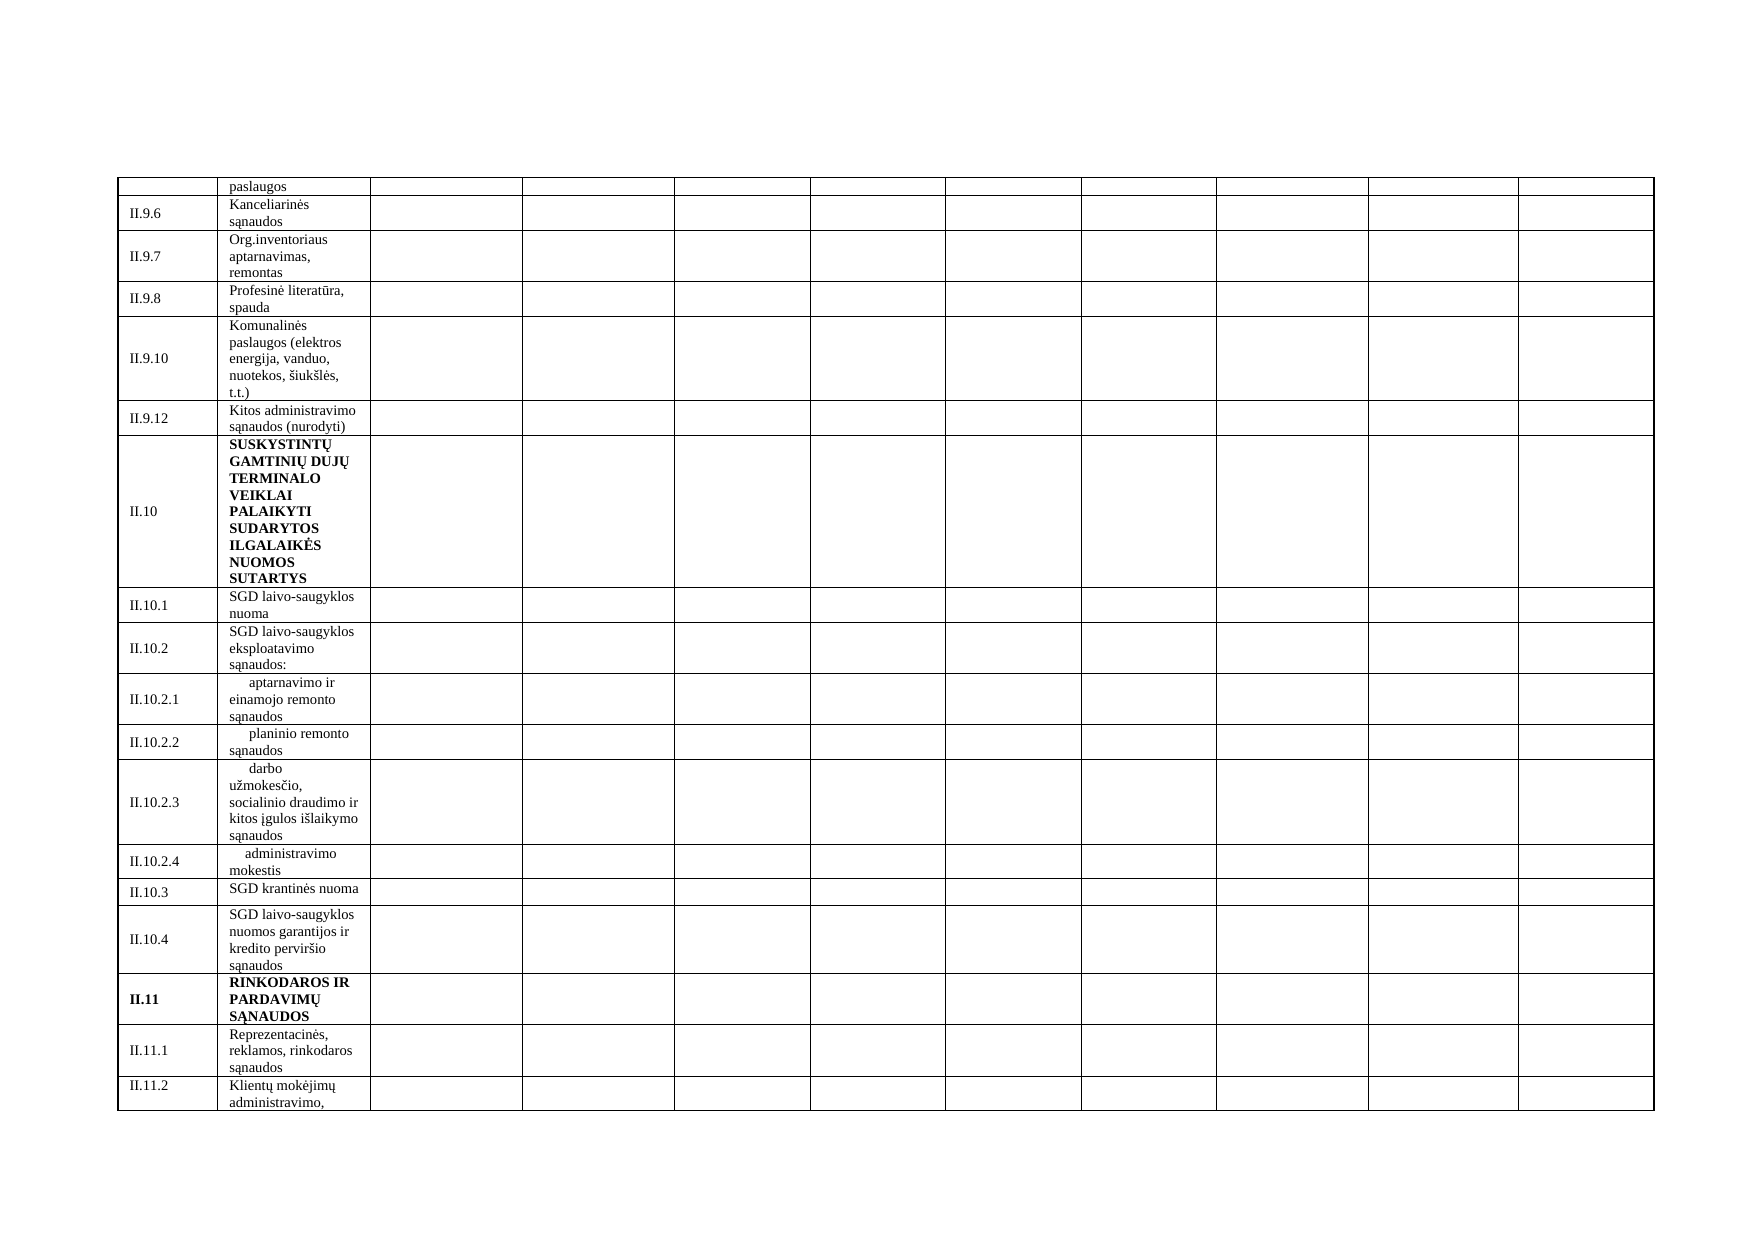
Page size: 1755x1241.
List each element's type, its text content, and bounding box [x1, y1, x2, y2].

table_cell [371, 760, 522, 844]
table_cell [523, 436, 674, 587]
table_cell [1519, 317, 1653, 400]
table_cell [811, 231, 945, 281]
table_cell [1369, 906, 1518, 973]
table_cell [1082, 725, 1216, 759]
table_cell [1082, 196, 1216, 229]
table_cell [1369, 1077, 1518, 1110]
table_cell [1369, 760, 1518, 844]
table_cell [119, 178, 217, 195]
table_cell [675, 401, 810, 435]
table_cell [1082, 674, 1216, 724]
table_cell [946, 282, 1081, 316]
table_cell SGD laivo-saugyklos nuomos garantijos ir kredito perviršio sąnaudos [218, 906, 370, 973]
table_cell [1369, 401, 1518, 435]
table_cell [946, 623, 1081, 673]
table_cell [371, 974, 522, 1024]
table_cell [811, 760, 945, 844]
table_cell [523, 845, 674, 878]
table_cell [1519, 588, 1653, 622]
table_cell [1519, 282, 1653, 316]
table_cell [675, 282, 810, 316]
table_cell II.10.2.4 [119, 845, 217, 878]
table_cell aptarnavimo ir einamojo remonto sąnaudos [218, 674, 370, 724]
table_cell [1519, 401, 1653, 435]
table_cell [675, 674, 810, 724]
table_cell administravimo mokestis [218, 845, 370, 878]
table_cell [371, 401, 522, 435]
table_cell [523, 196, 674, 229]
table_cell [371, 282, 522, 316]
table_cell [371, 674, 522, 724]
table_cell [371, 178, 522, 195]
table_cell [1082, 401, 1216, 435]
table_cell SGD laivo-saugyklos nuoma [218, 588, 370, 622]
table_cell [1369, 282, 1518, 316]
table_cell [1519, 1025, 1653, 1076]
table_cell [811, 906, 945, 973]
table_cell [811, 588, 945, 622]
table_cell [811, 623, 945, 673]
table_cell [371, 317, 522, 400]
table_cell [1217, 588, 1368, 622]
table_cell [523, 760, 674, 844]
table_cell [946, 906, 1081, 973]
table_cell II.10.4 [119, 906, 217, 973]
table_cell [1519, 674, 1653, 724]
table_cell [1519, 760, 1653, 844]
table_cell Org.inventoriaus aptarnavimas, remontas [218, 231, 370, 281]
table_cell [523, 623, 674, 673]
table_cell [1217, 760, 1368, 844]
table_cell [946, 845, 1081, 878]
table_cell [1082, 436, 1216, 587]
table_cell [1369, 231, 1518, 281]
table_cell Reprezentacinės, reklamos, rinkodaros sąnaudos [218, 1025, 370, 1076]
table_cell Komunalinės paslaugos (elektros energija, vanduo, nuotekos, šiukšlės, t.t.) [218, 317, 370, 400]
table_cell [1217, 1077, 1368, 1110]
table_cell [523, 974, 674, 1024]
table_cell [523, 674, 674, 724]
table_cell [1082, 760, 1216, 844]
table_cell [1519, 436, 1653, 587]
table_cell II.11 [119, 974, 217, 1024]
table_cell [371, 1025, 522, 1076]
table_cell [675, 845, 810, 878]
table_cell [1082, 231, 1216, 281]
table_cell paslaugos [218, 178, 370, 195]
table_cell [946, 725, 1081, 759]
table_cell [1082, 879, 1216, 905]
table_cell [1082, 974, 1216, 1024]
table_cell [523, 588, 674, 622]
table_cell [1082, 623, 1216, 673]
table_cell [1217, 974, 1368, 1024]
table_cell [523, 231, 674, 281]
table_cell [811, 845, 945, 878]
table_cell [1217, 317, 1368, 400]
table_cell [811, 401, 945, 435]
table_cell [946, 436, 1081, 587]
table_cell [523, 1077, 674, 1110]
table_cell [1369, 196, 1518, 229]
table_cell [371, 906, 522, 973]
table_cell [811, 974, 945, 1024]
table_cell [811, 1025, 945, 1076]
table_cell [523, 879, 674, 905]
table_cell [946, 1077, 1081, 1110]
table_cell [523, 317, 674, 400]
table_cell [1082, 588, 1216, 622]
table_cell [811, 436, 945, 587]
table_cell [811, 317, 945, 400]
table_cell [675, 879, 810, 905]
table_cell [1217, 436, 1368, 587]
table_cell [1519, 725, 1653, 759]
table_cell [675, 1025, 810, 1076]
table_cell [523, 906, 674, 973]
table_cell [371, 879, 522, 905]
table_cell [1217, 906, 1368, 973]
table_cell [1217, 282, 1368, 316]
table_cell [946, 760, 1081, 844]
table_cell [1519, 178, 1653, 195]
table_cell [675, 760, 810, 844]
table_cell [811, 1077, 945, 1110]
table_cell II.9.10 [119, 317, 217, 400]
table_cell [675, 588, 810, 622]
table_cell [946, 588, 1081, 622]
table_cell [1369, 436, 1518, 587]
table_cell [1369, 178, 1518, 195]
table_cell [1082, 845, 1216, 878]
table_cell [675, 1077, 810, 1110]
table_cell [371, 196, 522, 229]
table_cell [1217, 725, 1368, 759]
table_cell Kitos administravimo sąnaudos (nurodyti) [218, 401, 370, 435]
table_cell [675, 906, 810, 973]
table_cell SGD krantinės nuoma [218, 879, 370, 905]
table_cell [371, 436, 522, 587]
table_cell [1519, 906, 1653, 973]
table_cell [1217, 845, 1368, 878]
table_cell [675, 725, 810, 759]
table_cell [1369, 317, 1518, 400]
table_cell [1369, 674, 1518, 724]
table_cell [946, 674, 1081, 724]
table_cell RINKODAROS IR PARDAVIMŲ SĄNAUDOS [218, 974, 370, 1024]
table_cell [1082, 282, 1216, 316]
table_cell [1217, 1025, 1368, 1076]
table_cell [1217, 401, 1368, 435]
table_cell II.11.2 [119, 1077, 217, 1110]
table_cell [523, 178, 674, 195]
table_cell [1519, 231, 1653, 281]
table_cell [811, 196, 945, 229]
table_cell [1519, 623, 1653, 673]
table_cell II.10.3 [119, 879, 217, 905]
table_cell [675, 178, 810, 195]
table_cell [1082, 317, 1216, 400]
table_cell [1369, 623, 1518, 673]
table_cell II.11.1 [119, 1025, 217, 1076]
table_cell [946, 178, 1081, 195]
table_cell [946, 1025, 1081, 1076]
table_cell [1519, 974, 1653, 1024]
table_cell [946, 196, 1081, 229]
table_cell [946, 879, 1081, 905]
table_cell [1217, 623, 1368, 673]
table_cell [1369, 725, 1518, 759]
table_cell [811, 725, 945, 759]
table_cell [946, 317, 1081, 400]
table_cell II.9.6 [119, 196, 217, 229]
table_cell [675, 317, 810, 400]
table_cell [1369, 879, 1518, 905]
table_cell [371, 845, 522, 878]
table_cell II.9.12 [119, 401, 217, 435]
table_cell [523, 1025, 674, 1076]
table_cell [523, 725, 674, 759]
table_cell [1369, 1025, 1518, 1076]
table_cell II.10.2.2 [119, 725, 217, 759]
table_cell [1519, 879, 1653, 905]
table_cell [811, 178, 945, 195]
table_cell planinio remonto sąnaudos [218, 725, 370, 759]
table_cell [675, 436, 810, 587]
table_cell II.10.2.1 [119, 674, 217, 724]
table_cell [675, 231, 810, 281]
table_cell [1217, 196, 1368, 229]
table_cell [1217, 879, 1368, 905]
table_cell [946, 401, 1081, 435]
table_cell [1082, 178, 1216, 195]
table_cell [675, 196, 810, 229]
table_cell [371, 1077, 522, 1110]
table_cell [1369, 588, 1518, 622]
table_cell SUSKYSTINTŲ GAMTINIŲ DUJŲ TERMINALO VEIKLAI PALAIKYTI SUDARYTOS ILGALAIKĖS NUOMOS SUTARTYS [218, 436, 370, 587]
table_cell [1519, 196, 1653, 229]
table_cell [523, 282, 674, 316]
table_cell darbo užmokesčio, socialinio draudimo ir kitos įgulos išlaikymo sąnaudos [218, 760, 370, 844]
table_cell [371, 588, 522, 622]
table_cell [371, 623, 522, 673]
table_cell II.10 [119, 436, 217, 587]
table_cell [1519, 1077, 1653, 1110]
table_cell [1082, 906, 1216, 973]
table_cell Klientų mokėjimų administravimo, [218, 1077, 370, 1110]
table_cell [811, 282, 945, 316]
table_cell II.10.1 [119, 588, 217, 622]
table_cell [371, 725, 522, 759]
table_cell [946, 974, 1081, 1024]
table_cell [811, 674, 945, 724]
table_cell [1217, 231, 1368, 281]
table_cell [1369, 845, 1518, 878]
table_cell [1369, 974, 1518, 1024]
table_cell II.9.7 [119, 231, 217, 281]
table_cell [675, 974, 810, 1024]
table_cell II.10.2 [119, 623, 217, 673]
table_cell [1082, 1025, 1216, 1076]
table_cell SGD laivo-saugyklos eksploatavimo sąnaudos: [218, 623, 370, 673]
table_cell [811, 879, 945, 905]
table_cell II.10.2.3 [119, 760, 217, 844]
table_cell [946, 231, 1081, 281]
table_cell [523, 401, 674, 435]
table_cell [675, 623, 810, 673]
table_cell [1217, 178, 1368, 195]
table_cell [1519, 845, 1653, 878]
table_cell [371, 231, 522, 281]
table_cell Kanceliarinės sąnaudos [218, 196, 370, 229]
table_cell [1217, 674, 1368, 724]
table_cell Profesinė literatūra, spauda [218, 282, 370, 316]
table_cell [1082, 1077, 1216, 1110]
table_cell II.9.8 [119, 282, 217, 316]
